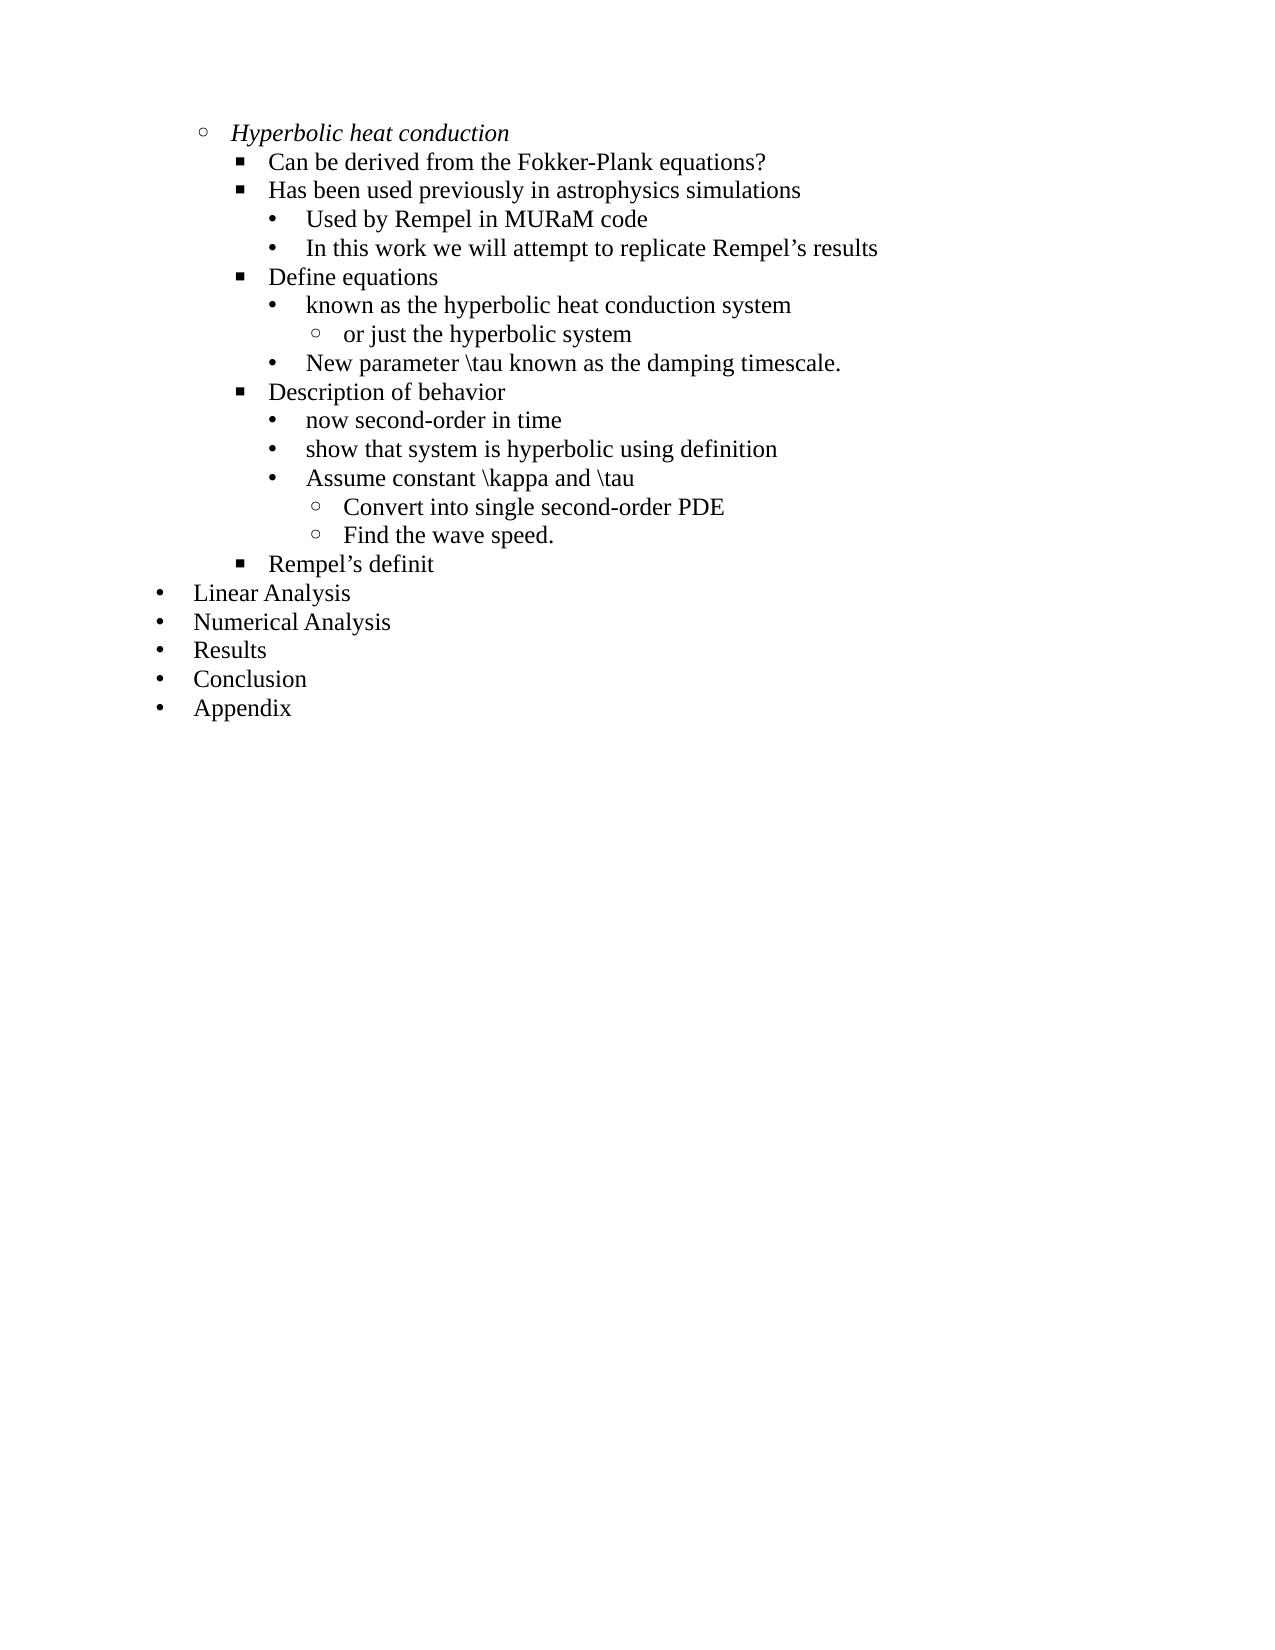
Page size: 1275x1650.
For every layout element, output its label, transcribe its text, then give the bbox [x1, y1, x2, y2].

list In this work we will attempt to replicate Rempel’s results [268, 233, 1157, 262]
list or just the hyperbolic system [306, 319, 1157, 348]
list Hyperbolic heat conduction [193, 118, 1157, 147]
list Define equations [231, 262, 1157, 291]
list show that system is hyperbolic using definition [268, 434, 1157, 463]
list New parameter \tau known as the damping timescale. [268, 348, 1157, 377]
list Linear Analysis [156, 578, 1157, 607]
list now second-order in time [268, 406, 1157, 434]
list Numerical Analysis [156, 607, 1157, 636]
list Results [156, 636, 1157, 664]
list Can be derived from the Fokker-Plank equations? [231, 147, 1157, 176]
list Conclusion [156, 664, 1157, 693]
list Description of behavior [231, 377, 1157, 406]
list known as the hyperbolic heat conduction system [268, 291, 1157, 319]
list Has been used previously in astrophysics simulations [231, 176, 1157, 204]
list Rempel’s definit [231, 549, 1157, 578]
list Assume constant \kappa and \tau [268, 463, 1157, 492]
list Used by Rempel in MURaM code [268, 204, 1157, 233]
list Convert into single second-order PDE [306, 492, 1157, 521]
list Find the wave speed. [306, 521, 1157, 549]
list Appendix [156, 693, 1157, 722]
